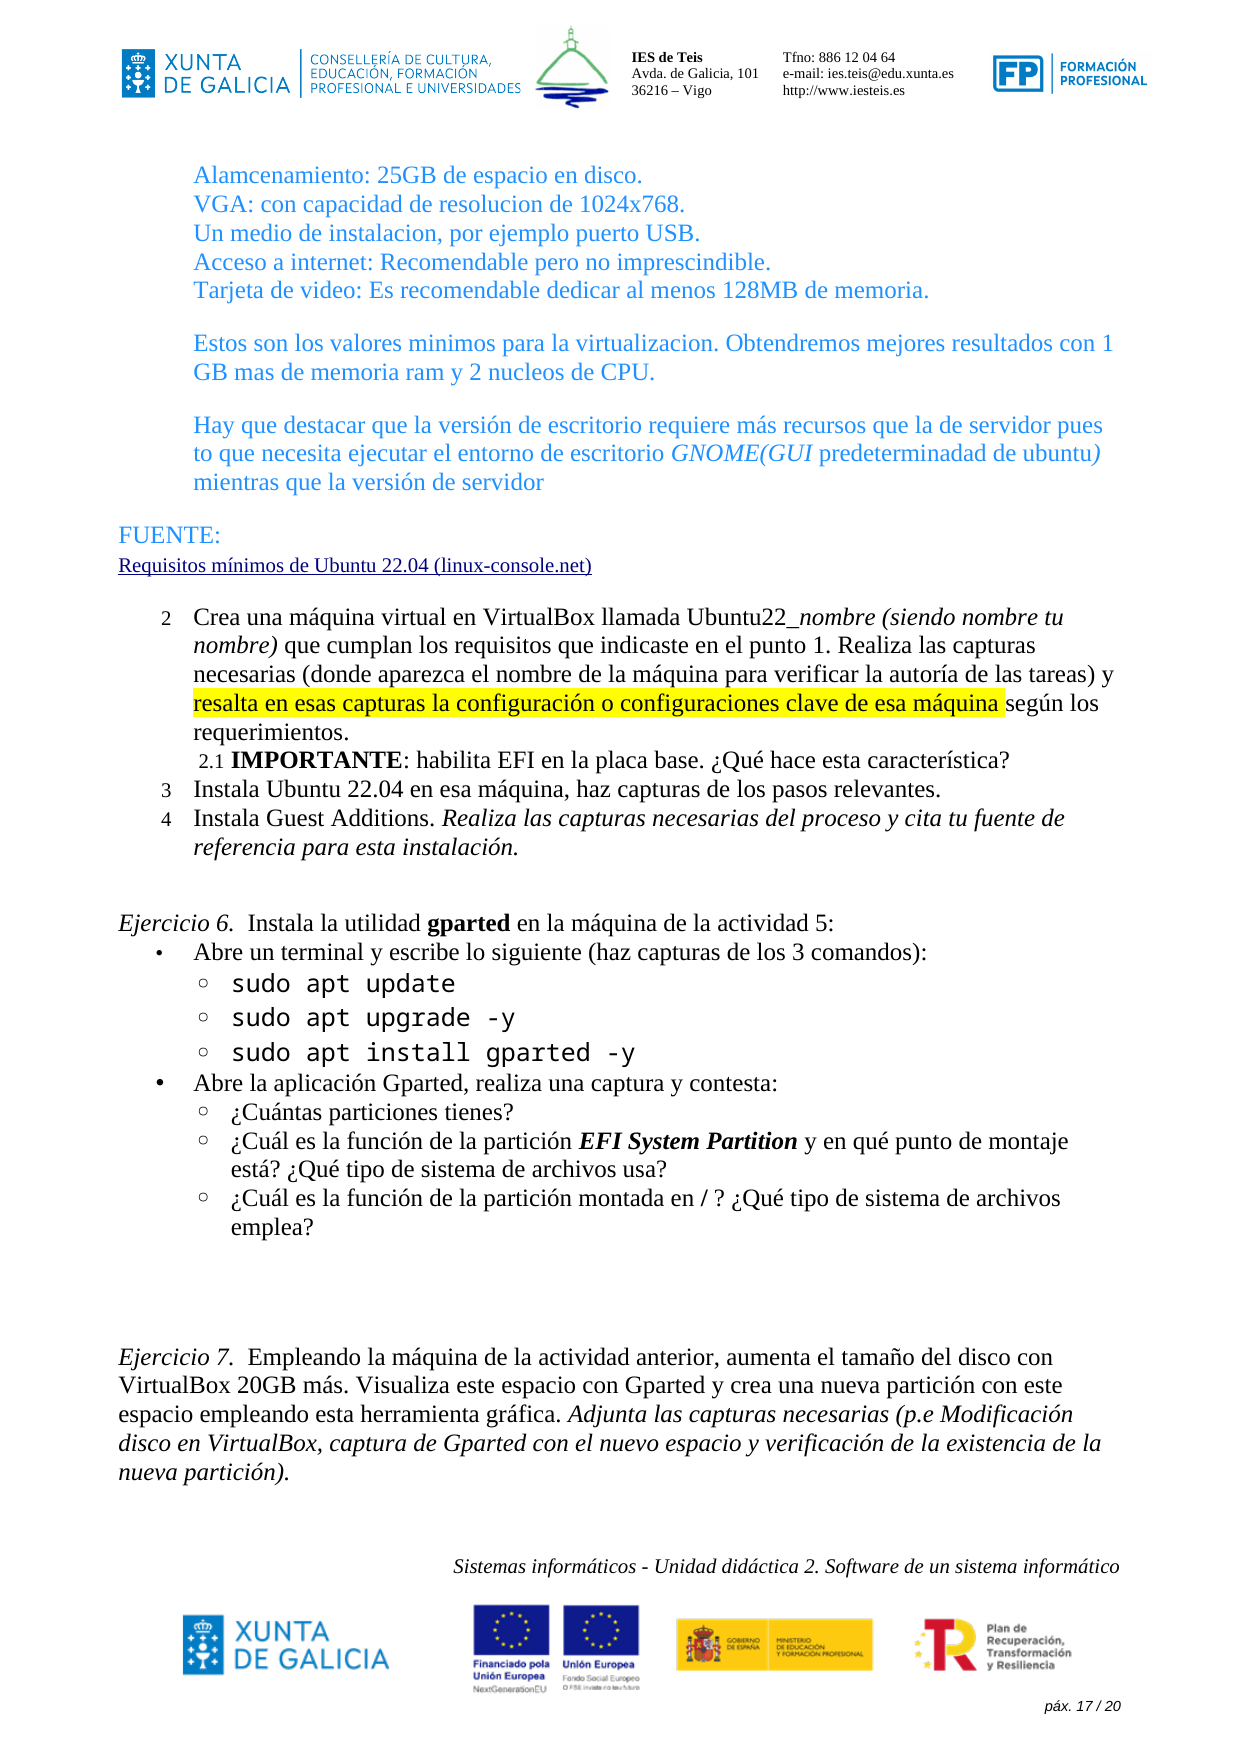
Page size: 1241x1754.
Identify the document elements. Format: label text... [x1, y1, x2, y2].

list sudo apt update [193, 966, 1122, 1000]
picture [121, 49, 521, 98]
list ¿Cuál es la función de la partición EFI System Partition y en qué punto de montaje está? ¿Qué tipo de sistema de archivos usa? [193, 1126, 1122, 1183]
text Tarjeta de video: Es recomendable dedicar al menos 128MB de memoria. [118, 275, 1122, 304]
text Un medio de instalacion, por ejemplo puerto USB. [118, 218, 1122, 247]
list sudo apt install gparted -y [193, 1034, 1122, 1068]
picture [182, 1593, 1085, 1700]
list Crea una máquina virtual en VirtualBox llamada Ubuntu22_nombre (siendo nombre tu nombre) que cumplan los requisitos que indicaste en el punto 1. Realiza las capturas necesarias (donde aparezca el nombre de la máquina para verificar la autoría de las tareas) y resalta en esas capturas la configuración o configuraciones clave de esa máquina según los requerimientos. [156, 602, 1122, 745]
list Abre la aplicación Gparted, realiza una captura y contesta: [156, 1068, 1122, 1097]
list Instala Ubuntu 22.04 en esa máquina, haz capturas de los pasos relevantes. [156, 774, 1122, 803]
list ¿Cuál es la función de la partición montada en / ? ¿Qué tipo de sistema de archivos emplea? [193, 1183, 1122, 1241]
text Estos son los valores minimos para la virtualizacion. Obtendremos mejores resultados con 1 GB mas de memoria ram y 2 nucleos de CPU. [118, 328, 1122, 386]
list ¿Cuántas particiones tienes? [193, 1097, 1122, 1126]
text Requisitos mínimos de Ubuntu 22.04 (linux-console.net) [118, 549, 1122, 578]
text Ejercicio 6. Instala la utilidad gparted en la máquina de la actividad 5: [118, 908, 1122, 937]
text Acceso a internet: Recomendable pero no imprescindible. [118, 247, 1122, 275]
picture [534, 25, 611, 110]
list sudo apt upgrade -y [193, 1000, 1122, 1034]
text Ejercicio 7. Empleando la máquina de la actividad anterior, aumenta el tamaño del disco con VirtualBox 20GB más. Visualiza este espacio con Gparted y crea una nueva partición con este espacio empleando esta herramienta gráfica. Adjunta las capturas necesarias (p.e Modificación disco en VirtualBox, captura de Gparted con el nuevo espacio y verificación de la existencia de la nueva partición). [118, 1342, 1122, 1485]
text VGA: con capacidad de resolucion de 1024x768. [118, 189, 1122, 218]
picture [989, 50, 1153, 97]
text Hay que destacar que la versión de escritorio requiere más recursos que la de servidor pues to que necesita ejecutar el entorno de escritorio GNOME(GUI predeterminadad de ubuntu) mientras que la versión de servidor [118, 410, 1122, 496]
list Abre un terminal y escribe lo siguiente (haz capturas de los 3 comandos): [156, 937, 1122, 966]
list IMPORTANTE: habilita EFI en la placa base. ¿Qué hace esta característica? [193, 745, 1122, 774]
list Instala Guest Additions. Realiza las capturas necesarias del proceso y cita tu fuente de referencia para esta instalación. [156, 803, 1122, 860]
text Alamcenamiento: 25GB de espacio en disco. [118, 160, 1122, 189]
text FUENTE: [118, 520, 1122, 549]
